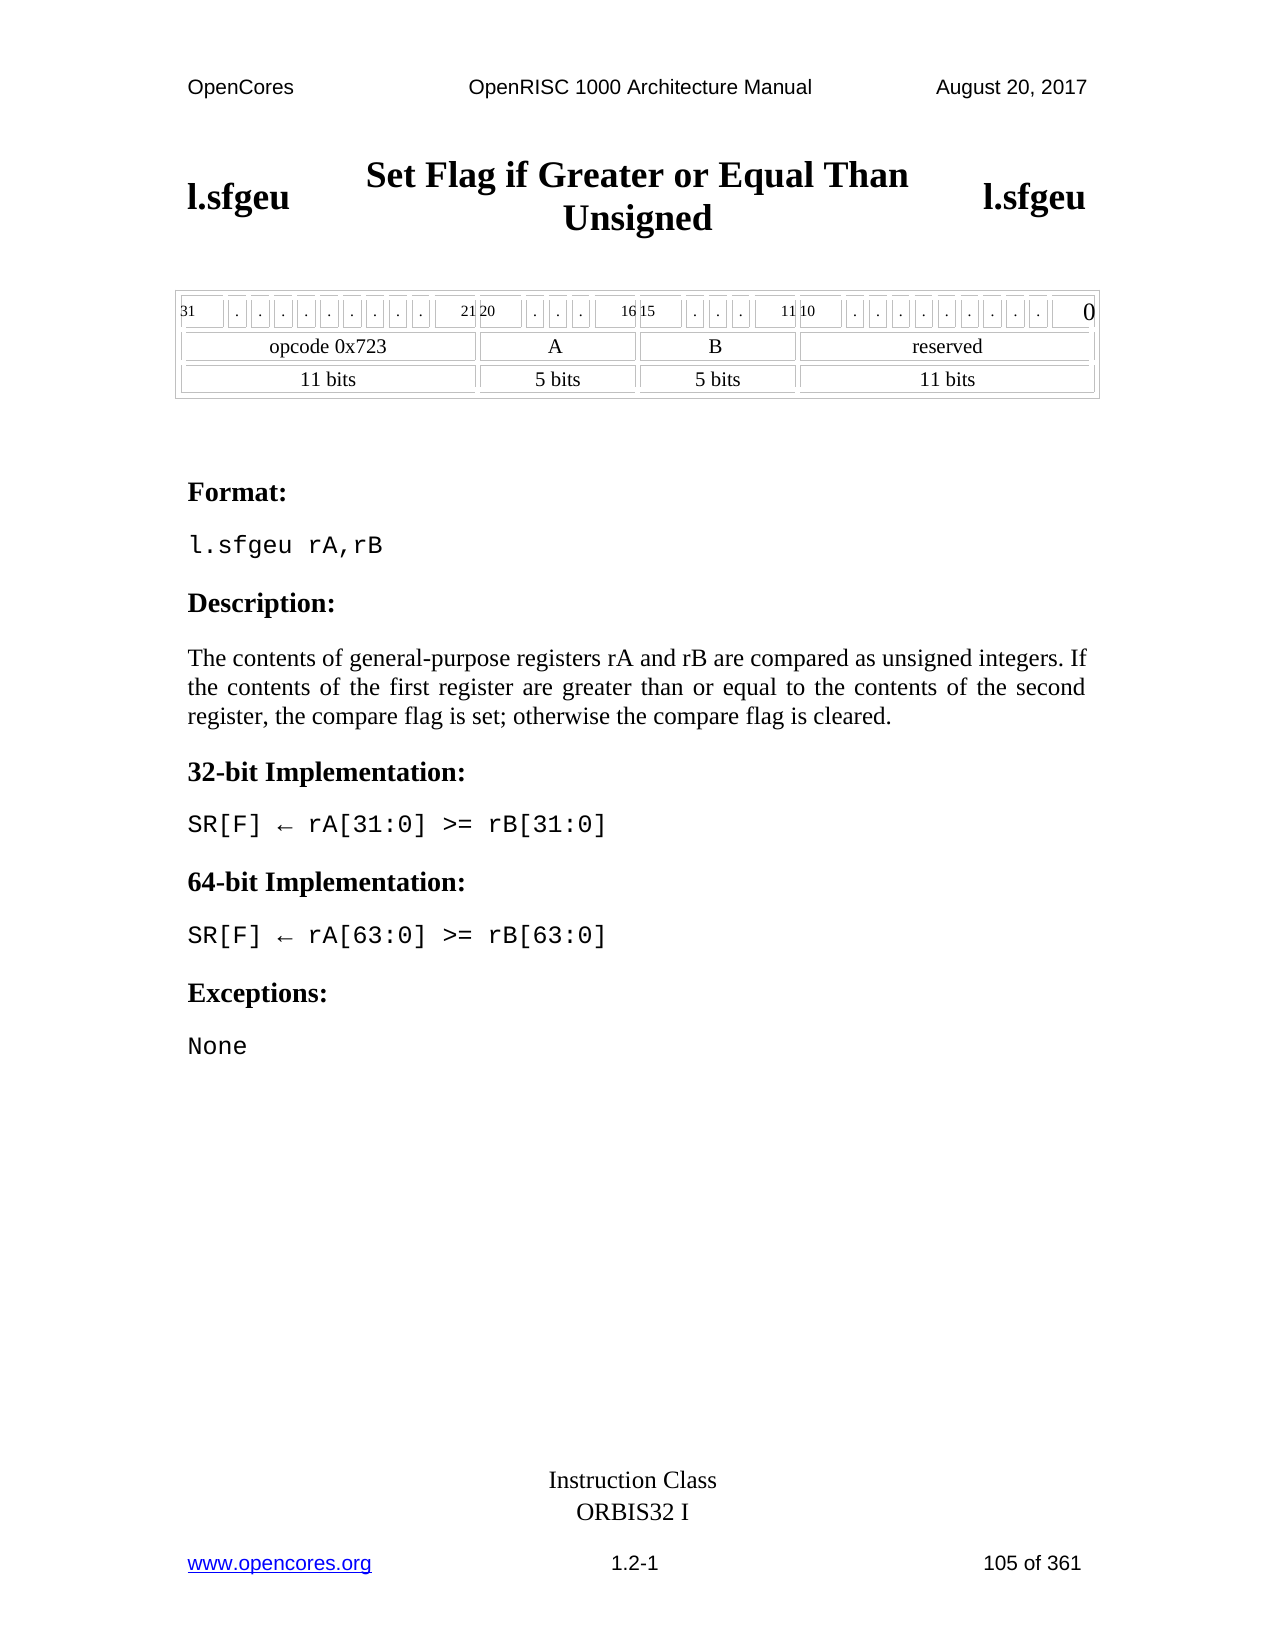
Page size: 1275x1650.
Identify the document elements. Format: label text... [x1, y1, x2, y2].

text l.sfgeu rA,rB [187, 533, 1087, 561]
text The contents of general-purpose registers rA and rB are compared as unsigned integers. If the contents of the first register are greater than or equal to the contents of the second register, the compare flag is set; otherwise the compare flag is cleared. [187, 643, 1087, 730]
text Description: [187, 586, 1087, 618]
text SR[F] ← rA[31:0] >= rB[31:0] [187, 812, 1087, 840]
text SR[F] ← rA[63:0] >= rB[63:0] [187, 923, 1087, 951]
text Format: [187, 475, 1087, 508]
text 32-bit Implementation: [187, 755, 1087, 787]
text Exceptions: [187, 976, 1087, 1008]
text None [187, 1033, 1087, 1062]
text 64-bit Implementation: [187, 865, 1087, 898]
